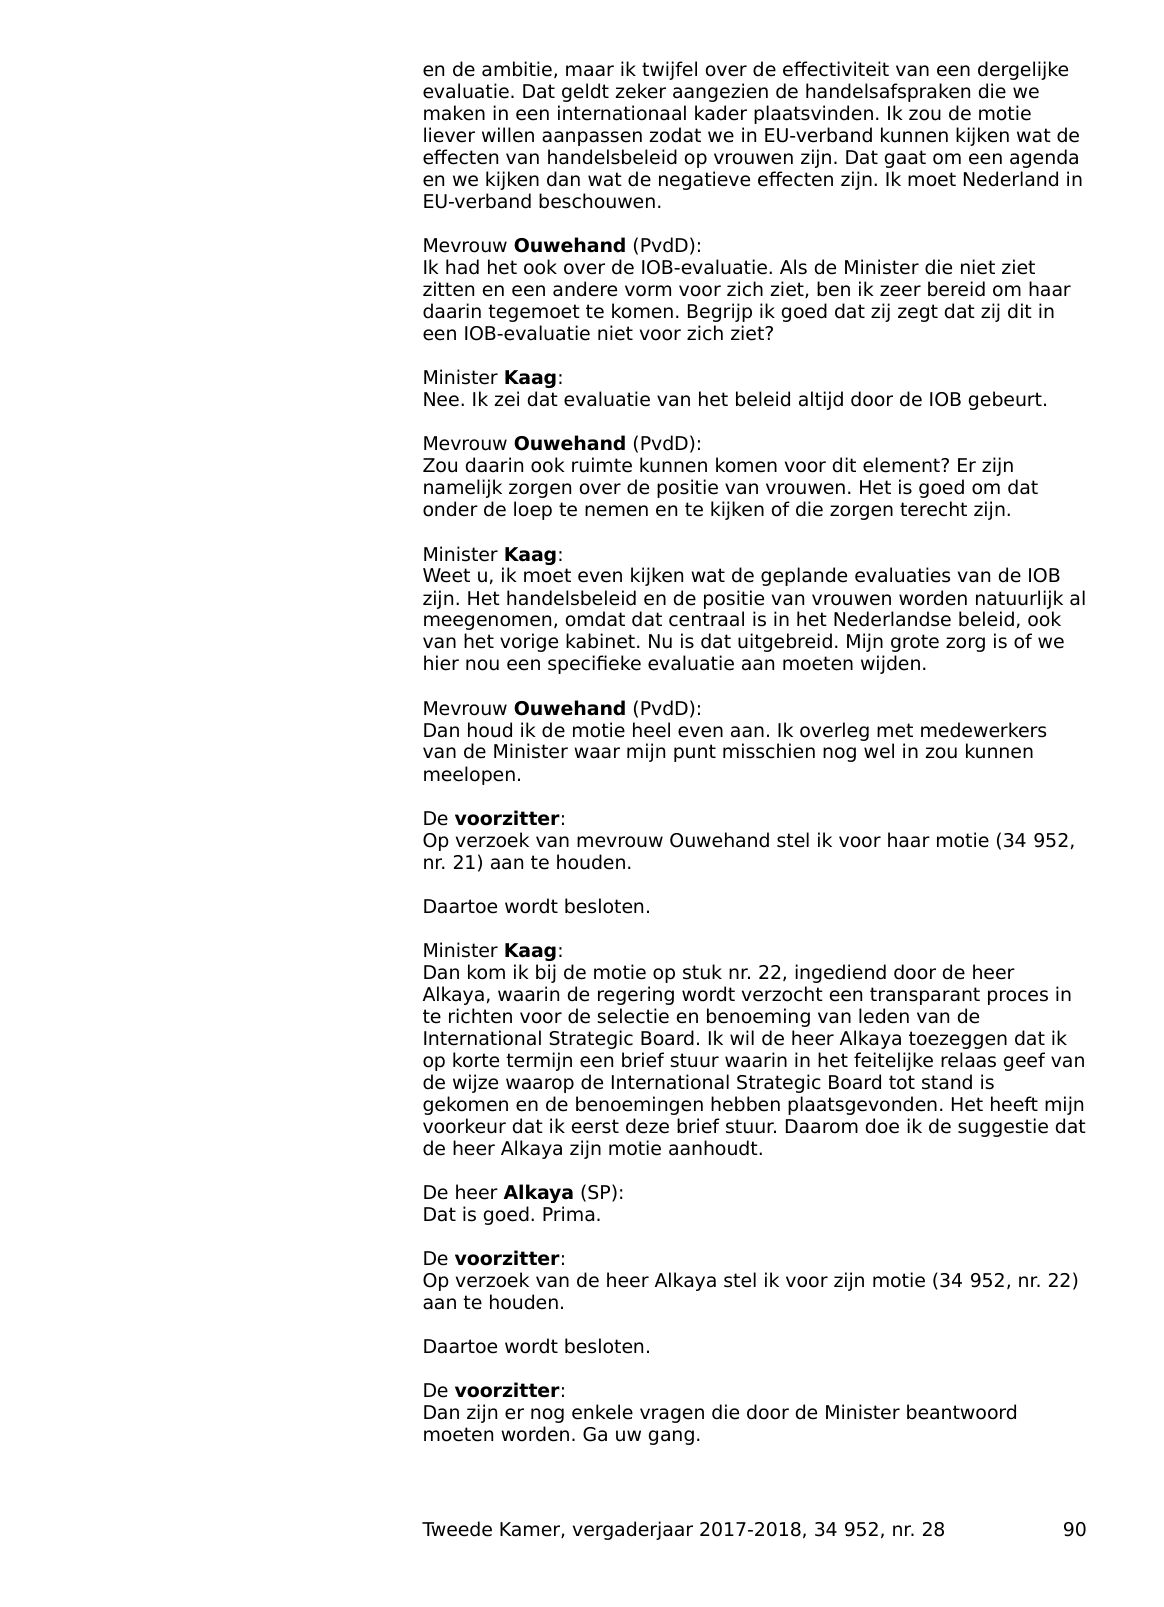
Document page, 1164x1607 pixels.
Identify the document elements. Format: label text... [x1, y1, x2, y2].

text Daartoe wordt besloten. [422, 1336, 1087, 1358]
text Dan houd ik de motie heel even aan. Ik overleg met medewerkers van de Minister waar mijn punt misschien nog wel in zou kunnen meelopen. [422, 719, 1087, 785]
text Mevrouw Ouwehand (PvdD): [422, 235, 1087, 257]
text De voorzitter: [422, 1380, 1087, 1402]
text Op verzoek van mevrouw Ouwehand stel ik voor haar motie (34 952, nr. 21) aan te houden. [422, 829, 1087, 873]
text Dan zijn er nog enkele vragen die door de Minister beantwoord moeten worden. Ga uw gang. [422, 1402, 1087, 1446]
text Dat is goed. Prima. [422, 1204, 1087, 1226]
text Zou daarin ook ruimte kunnen komen voor dit element? Er zijn namelijk zorgen over de positie van vrouwen. Het is goed om dat onder de loep te nemen en te kijken of die zorgen terecht zijn. [422, 455, 1087, 521]
text De voorzitter: [422, 1248, 1087, 1270]
text Nee. Ik zei dat evaluatie van het beleid altijd door de IOB gebeurt. [422, 389, 1087, 411]
text en de ambitie, maar ik twijfel over de effectiviteit van een dergelijke evaluatie. Dat geldt zeker aangezien de handelsafspraken die we maken in een internationaal kader plaatsvinden. Ik zou de motie liever willen aanpassen zodat we in EU-verband kunnen kijken wat de effecten van handelsbeleid op vrouwen zijn. Dat gaat om een agenda en we kijken dan wat de negatieve effecten zijn. Ik moet Nederland in EU-verband beschouwen. [422, 59, 1087, 213]
text Minister Kaag: [422, 940, 1087, 962]
text Weet u, ik moet even kijken wat de geplande evaluaties van de IOB zijn. Het handelsbeleid en de positie van vrouwen worden natuurlijk al meegenomen, omdat dat centraal is in het Nederlandse beleid, ook van het vorige kabinet. Nu is dat uitgebreid. Mijn grote zorg is of we hier nou een specifieke evaluatie aan moeten wijden. [422, 565, 1087, 675]
text Dan kom ik bij de motie op stuk nr. 22, ingediend door de heer Alkaya, waarin de regering wordt verzocht een transparant proces in te richten voor de selectie en benoeming van leden van de International Strategic Board. Ik wil de heer Alkaya toezeggen dat ik op korte termijn een brief stuur waarin in het feitelijke relaas geef van de wijze waarop de International Strategic Board tot stand is gekomen en de benoemingen hebben plaatsgevonden. Het heeft mijn voorkeur dat ik eerst deze brief stuur. Daarom doe ik de suggestie dat de heer Alkaya zijn motie aanhoudt. [422, 962, 1087, 1160]
text De heer Alkaya (SP): [422, 1182, 1087, 1204]
text Mevrouw Ouwehand (PvdD): [422, 697, 1087, 719]
text Minister Kaag: [422, 543, 1087, 565]
text Ik had het ook over de IOB-evaluatie. Als de Minister die niet ziet zitten en een andere vorm voor zich ziet, ben ik zeer bereid om haar daarin tegemoet te komen. Begrijp ik goed dat zij zegt dat zij dit in een IOB-evaluatie niet voor zich ziet? [422, 257, 1087, 345]
text De voorzitter: [422, 808, 1087, 829]
text Op verzoek van de heer Alkaya stel ik voor zijn motie (34 952, nr. 22) aan te houden. [422, 1270, 1087, 1314]
text Mevrouw Ouwehand (PvdD): [422, 433, 1087, 455]
text Daartoe wordt besloten. [422, 896, 1087, 918]
text Minister Kaag: [422, 367, 1087, 389]
